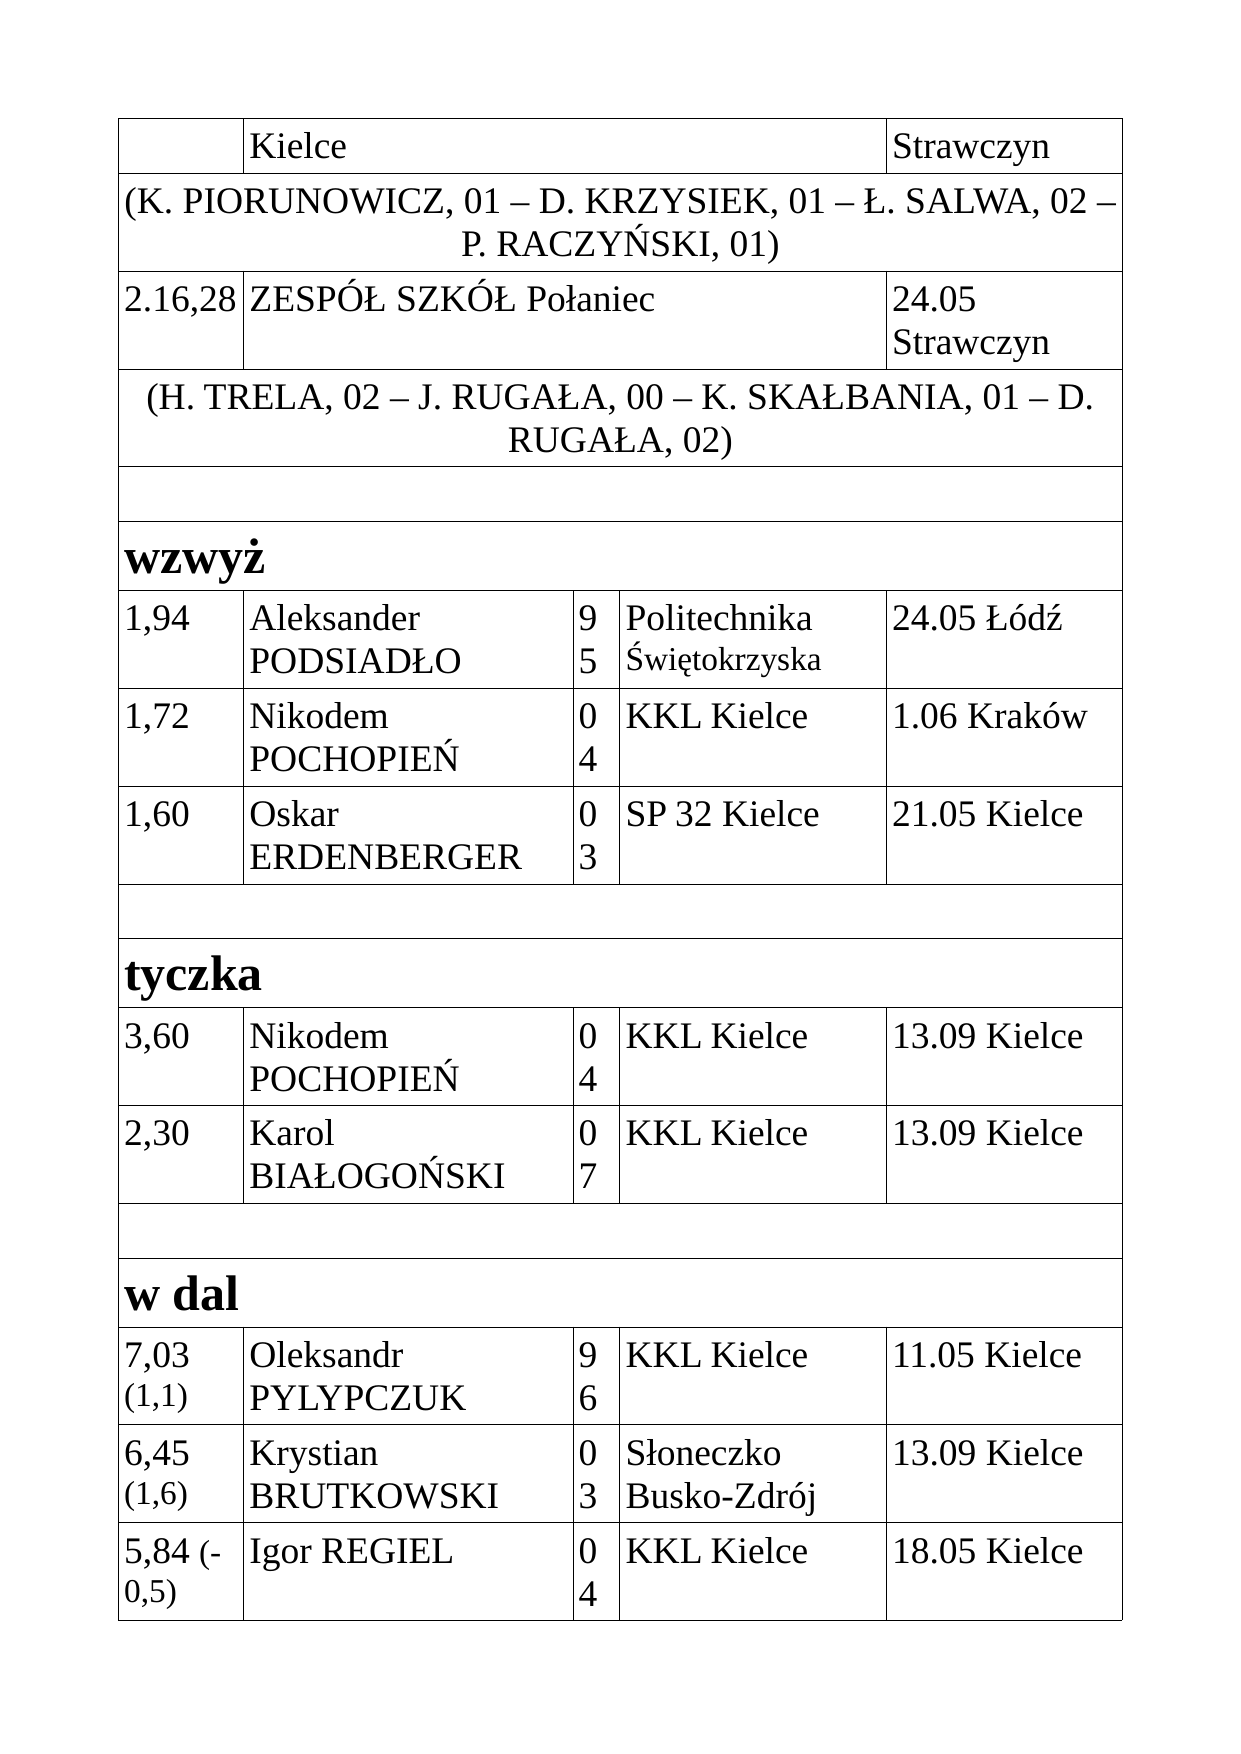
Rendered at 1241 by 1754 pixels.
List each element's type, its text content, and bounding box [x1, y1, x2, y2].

table_cell 5,84 (-0,5) [119, 1523, 243, 1620]
table_cell wzwyż [119, 522, 1122, 590]
table_cell 18.05 Kielce [887, 1523, 1122, 1620]
table_cell 04 [574, 689, 619, 786]
table_cell Krystian BRUTKOWSKI [244, 1425, 573, 1522]
table_cell tyczka [119, 939, 1122, 1007]
table_cell Nikodem POCHOPIEŃ [244, 689, 573, 786]
table_cell 2.16,28 [119, 272, 243, 368]
table_cell 6,45 (1,6) [119, 1425, 243, 1522]
table_cell 1.06 Kraków [887, 689, 1122, 786]
table_cell [119, 467, 1122, 521]
table_cell 03 [574, 787, 619, 883]
table_cell [119, 885, 1122, 938]
table_cell Karol BIAŁOGOŃSKI [244, 1106, 573, 1203]
table_cell KKL Kielce [620, 1106, 886, 1203]
table_cell 11.05 Kielce [887, 1328, 1122, 1424]
table_cell 96 [574, 1328, 619, 1424]
table_cell [119, 119, 243, 173]
table_cell Aleksander PODSIADŁO [244, 591, 573, 688]
table_cell KKL Kielce [620, 689, 886, 786]
table_cell Słoneczko Busko-Zdrój [620, 1425, 886, 1522]
table_cell 3,60 [119, 1008, 243, 1105]
table_cell Kielce [244, 119, 886, 173]
table_cell Politechnika Świętokrzyska [620, 591, 886, 688]
table_cell 13.09 Kielce [887, 1106, 1122, 1203]
table_cell 04 [574, 1523, 619, 1620]
table_cell 03 [574, 1425, 619, 1522]
table_cell SP 32 Kielce [620, 787, 886, 883]
table_cell w dal [119, 1259, 1122, 1327]
table_cell ZESPÓŁ SZKÓŁ Połaniec [244, 272, 886, 368]
table_cell 13.09 Kielce [887, 1008, 1122, 1105]
table_cell KKL Kielce [620, 1008, 886, 1105]
table_cell 24.05 Łódź [887, 591, 1122, 688]
table_cell 1,72 [119, 689, 243, 786]
table_cell Oskar ERDENBERGER [244, 787, 573, 883]
table_cell Igor REGIEL [244, 1523, 573, 1620]
table_cell KKL Kielce [620, 1523, 886, 1620]
table_cell 04 [574, 1008, 619, 1105]
table_cell 1,60 [119, 787, 243, 883]
table_cell 24.05 Strawczyn [887, 272, 1122, 368]
table_cell (K. PIORUNOWICZ, 01 – D. KRZYSIEK, 01 – Ł. SALWA, 02 – P. RACZYŃSKI, 01) [119, 174, 1122, 271]
table_cell 21.05 Kielce [887, 787, 1122, 883]
table_cell [119, 1204, 1122, 1257]
table_cell Oleksandr PYLYPCZUK [244, 1328, 573, 1424]
table_cell 13.09 Kielce [887, 1425, 1122, 1522]
table_cell 95 [574, 591, 619, 688]
table_cell (H. TRELA, 02 – J. RUGAŁA, 00 – K. SKAŁBANIA, 01 – D. RUGAŁA, 02) [119, 370, 1122, 466]
table_cell 2,30 [119, 1106, 243, 1203]
table_cell Nikodem POCHOPIEŃ [244, 1008, 573, 1105]
table_cell KKL Kielce [620, 1328, 886, 1424]
table_cell 1,94 [119, 591, 243, 688]
table_cell 7,03 (1,1) [119, 1328, 243, 1424]
table_cell Strawczyn [887, 119, 1122, 173]
table_cell 07 [574, 1106, 619, 1203]
